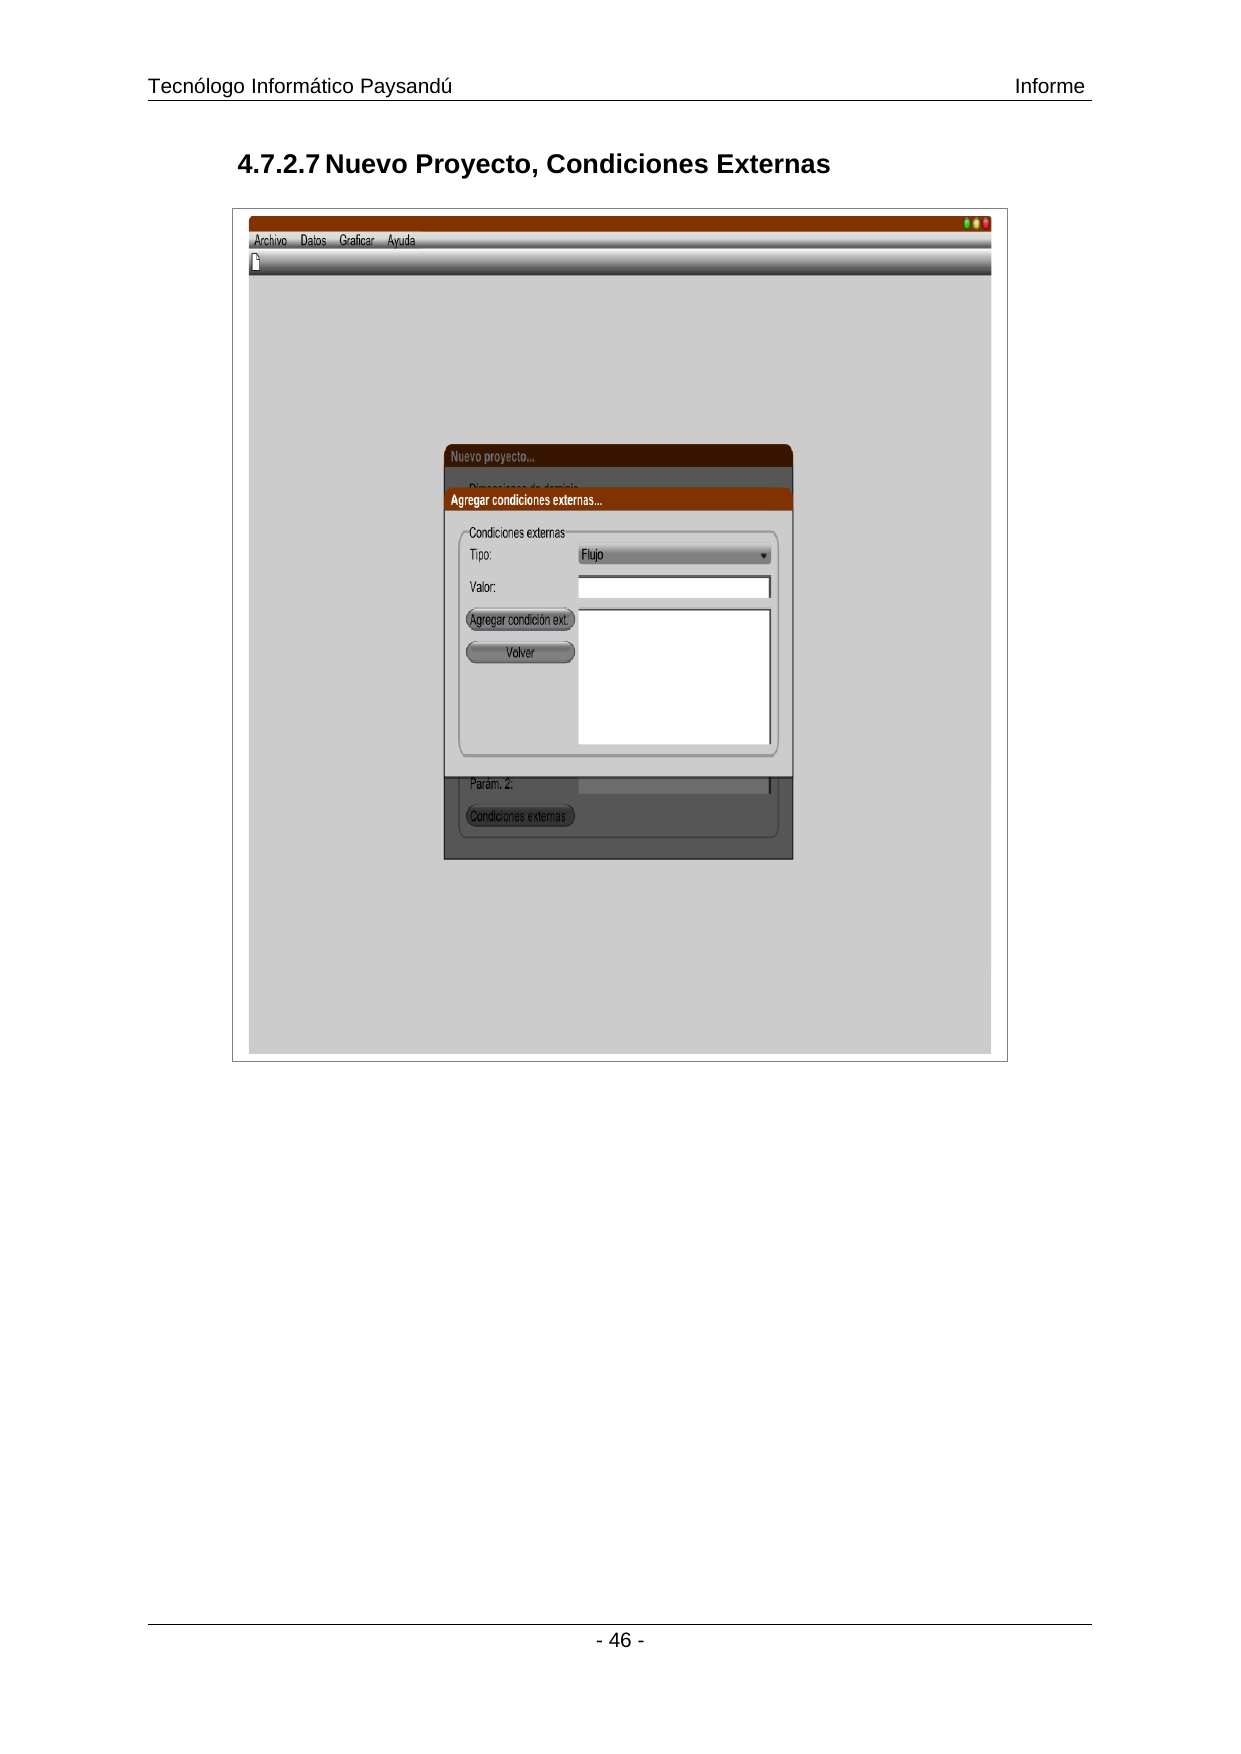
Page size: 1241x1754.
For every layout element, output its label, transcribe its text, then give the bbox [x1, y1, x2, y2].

subtitle Nuevo Proyecto, Condiciones Externas [237, 148, 1092, 179]
picture [248, 216, 992, 1054]
